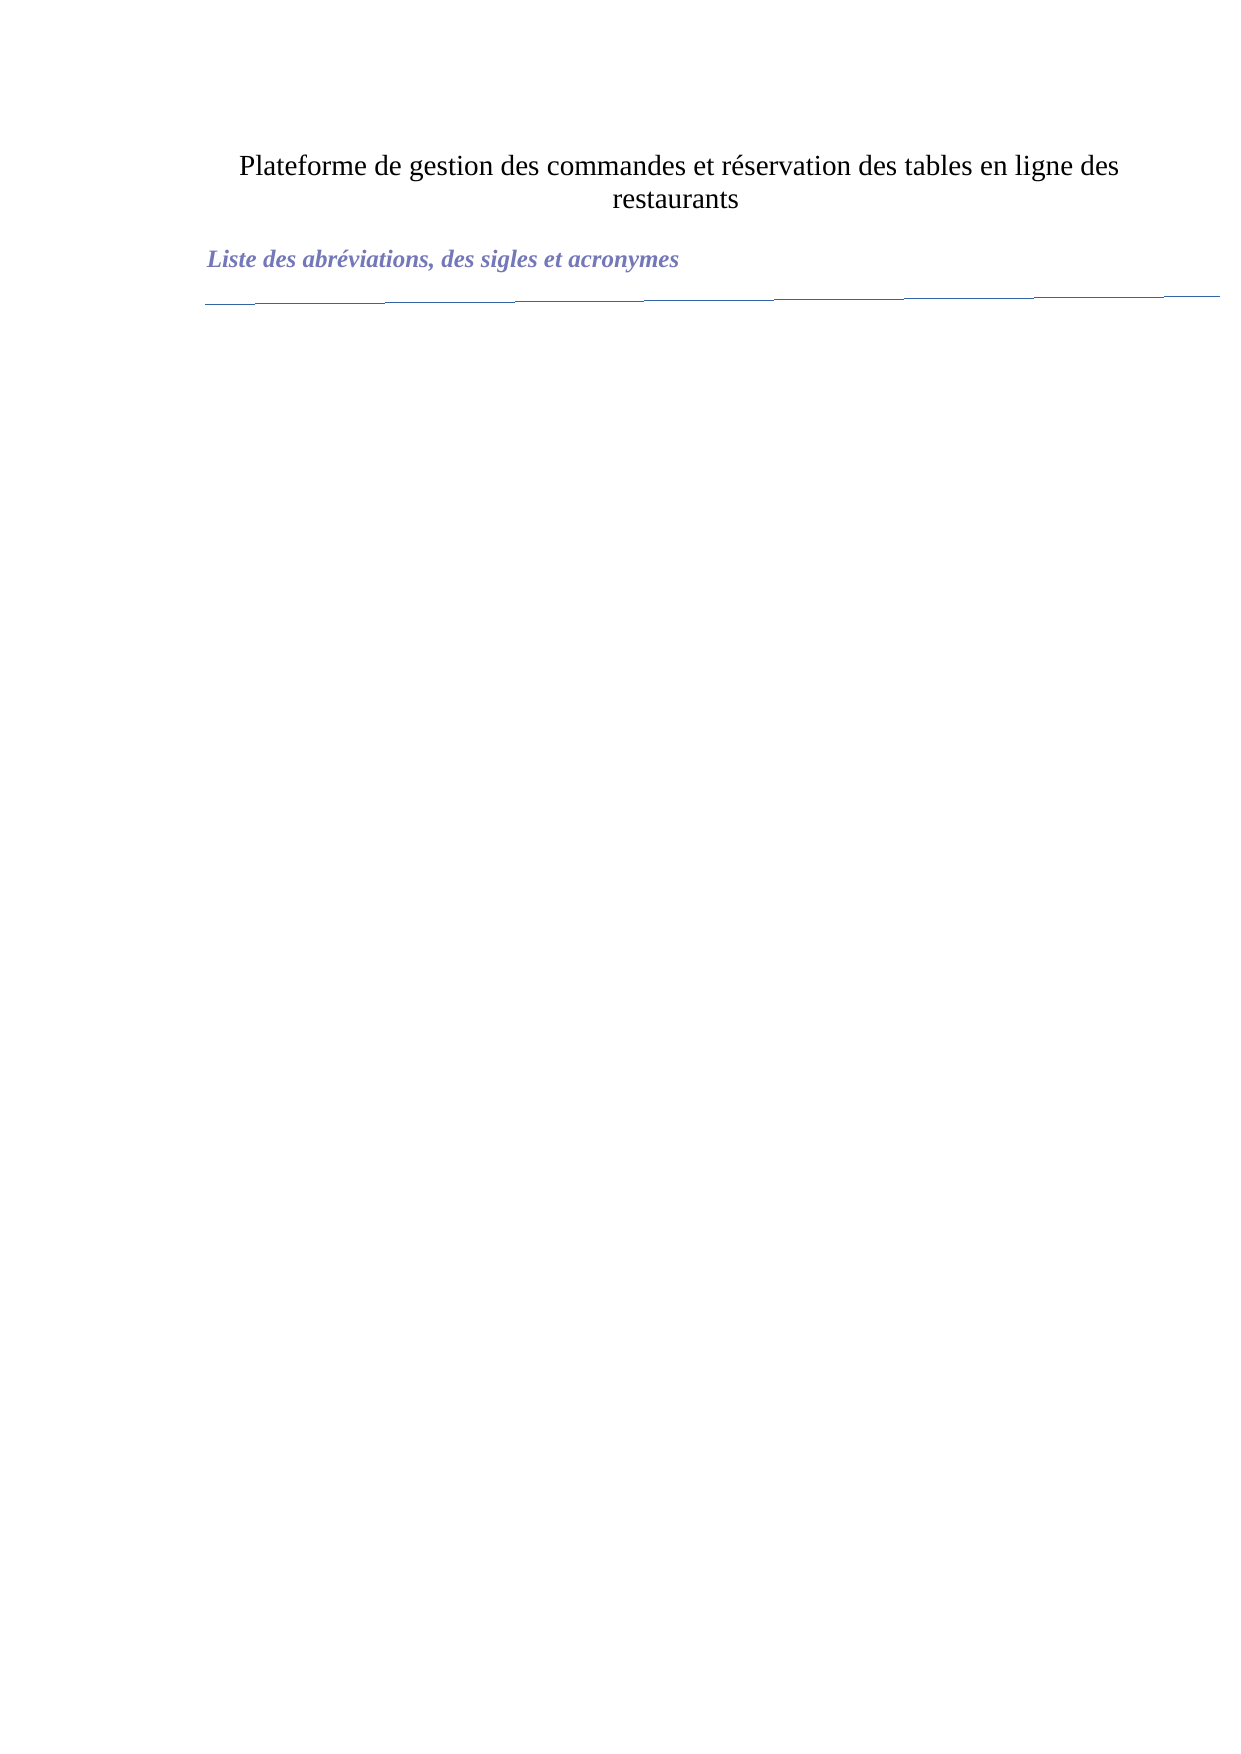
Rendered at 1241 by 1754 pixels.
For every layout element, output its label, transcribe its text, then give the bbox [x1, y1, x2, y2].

text Liste des abréviations, des sigles et acronymes [207, 244, 1152, 273]
